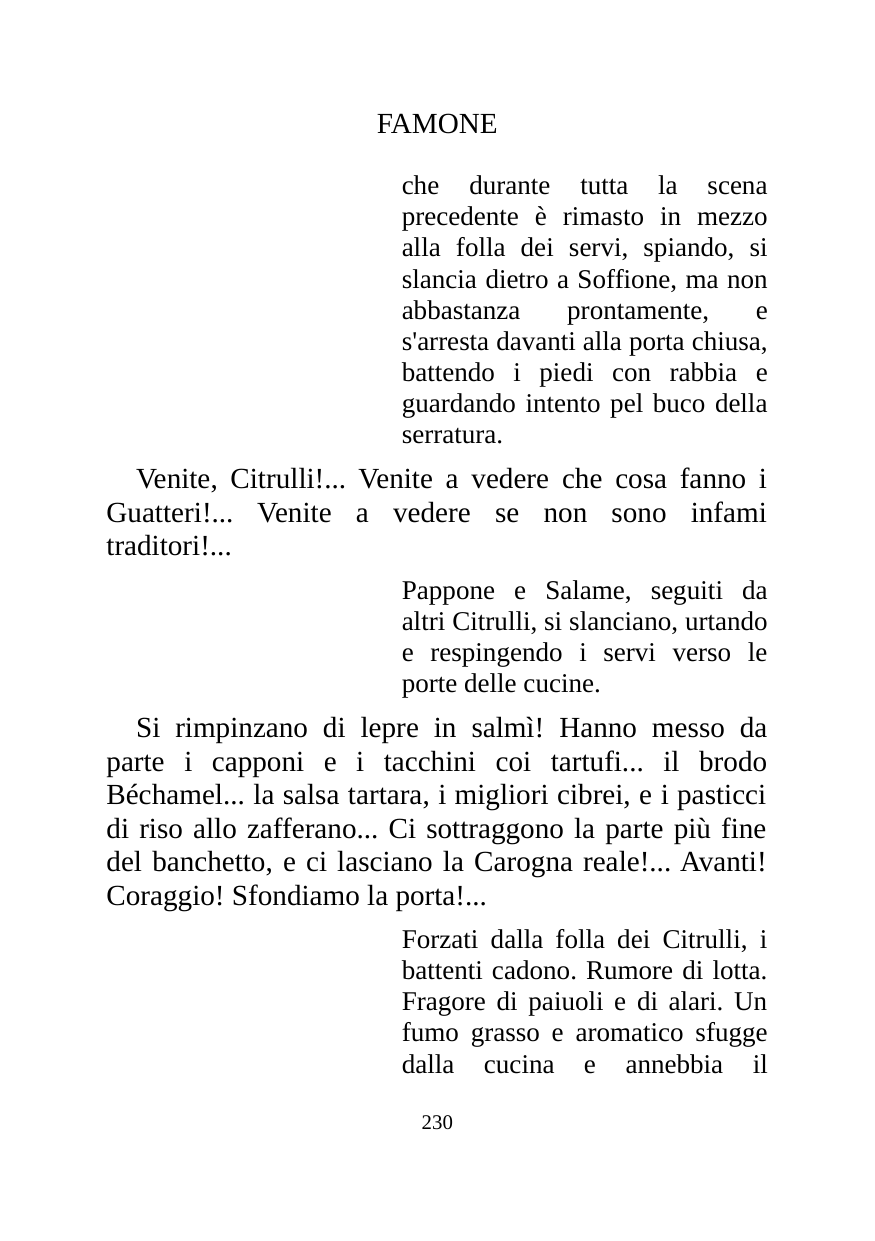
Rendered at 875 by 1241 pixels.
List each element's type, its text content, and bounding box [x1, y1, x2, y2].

text Forzati dalla folla dei Citrulli, i battenti cadono. Rumore di lotta. Fragore di paiuoli e di alari. Un fumo grasso e aromatico sfugge dalla cucina e annebbia il [402, 923, 768, 1079]
text Pappone e Salame, seguiti da altri Citrulli, si slanciano, urtando e respingendo i servi verso le porte delle cucine. [402, 574, 768, 698]
text che durante tutta la scena precedente è rimasto in mezzo alla folla dei servi, spiando, si slancia dietro a Soffione, ma non abbastanza prontamente, e s'arresta davanti alla porta chiusa, battendo i piedi con rabbia e guardando intento pel buco della serratura. [402, 169, 768, 449]
text Si rimpinzano di lepre in salmì! Hanno messo da parte i capponi e i tacchini coi tartufi... il brodo Béchamel... la salsa tartara, i migliori cibrei, e i pasticci di riso allo zafferano... Ci sottraggono la parte più fine del banchetto, e ci lasciano la Carogna reale!... Avanti! Coraggio! Sfondiamo la porta!... [106, 710, 768, 911]
text FAMONE [106, 106, 768, 140]
text Venite, Citrulli!... Venite a vedere che cosa fanno i Guatteri!... Venite a vedere se non sono infami traditori!... [106, 461, 768, 562]
